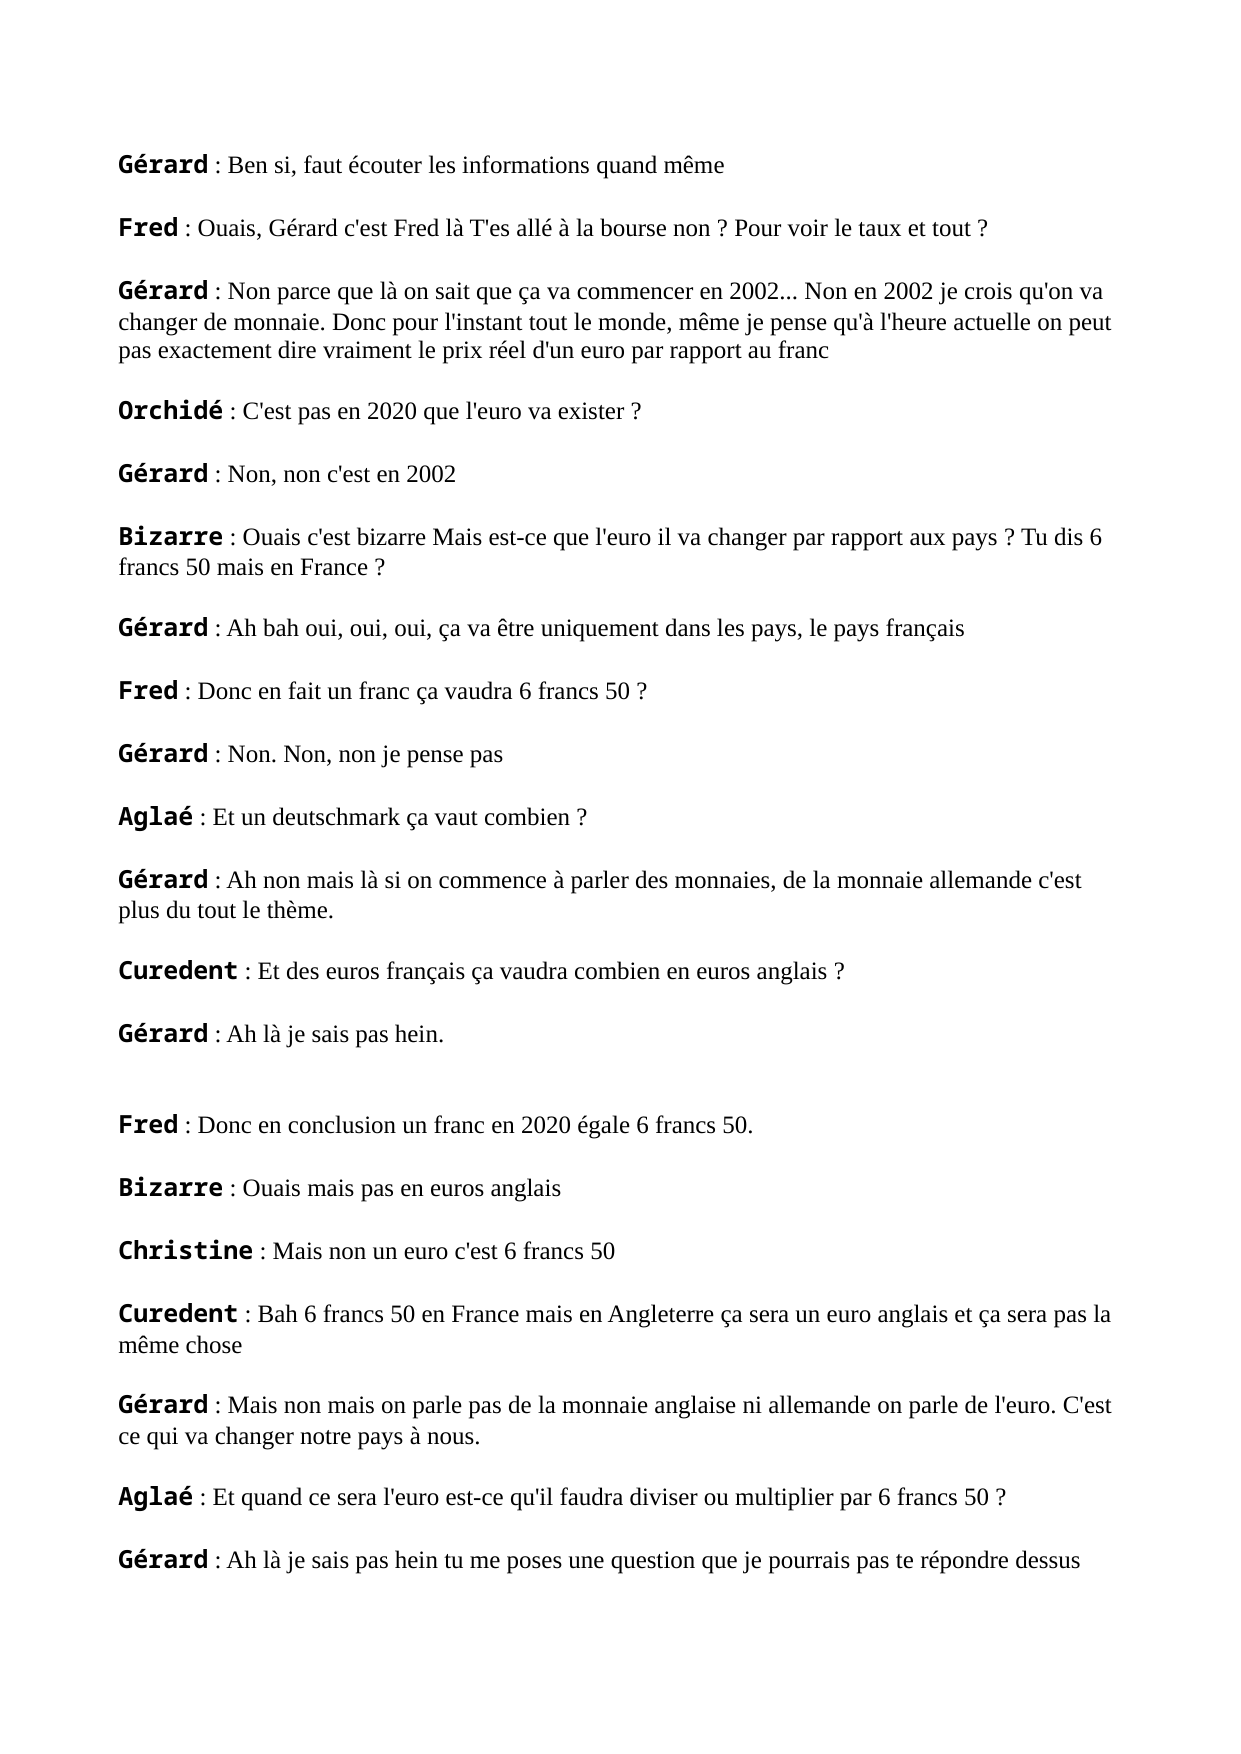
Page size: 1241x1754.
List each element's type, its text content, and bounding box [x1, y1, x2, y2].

text Gérard : Ah là je sais pas hein. [118, 1016, 1122, 1050]
text Gérard : Non. Non, non je pense pas [118, 736, 1122, 770]
text Bizarre : Ouais mais pas en euros anglais [118, 1170, 1122, 1204]
text Curedent : Et des euros français ça vaudra combien en euros anglais ? [118, 953, 1122, 987]
text Gérard : Mais non mais on parle pas de la monnaie anglaise ni allemande on parle de l'euro. C'est ce qui va changer notre pays à nous. [118, 1387, 1122, 1450]
text Gérard : Ah non mais là si on commence à parler des monnaies, de la monnaie allemande c'est plus du tout le thème. [118, 861, 1122, 924]
text Gérard : Ah bah oui, oui, oui, ça va être uniquement dans les pays, le pays français [118, 610, 1122, 644]
text Fred : Ouais, Gérard c'est Fred là T'es allé à la bourse non ? Pour voir le taux et tout ? [118, 210, 1122, 244]
text Fred : Donc en fait un franc ça vaudra 6 francs 50 ? [118, 673, 1122, 707]
text Gérard : Ben si, faut écouter les informations quand même [118, 147, 1122, 181]
text Fred : Donc en conclusion un franc en 2020 égale 6 francs 50. [118, 1107, 1122, 1141]
text Orchidé : C'est pas en 2020 que l'euro va exister ? [118, 393, 1122, 427]
text Gérard : Non, non c'est en 2002 [118, 456, 1122, 490]
text Curedent : Bah 6 francs 50 en France mais en Angleterre ça sera un euro anglais et ça sera pas la même chose [118, 1296, 1122, 1358]
text Gérard : Ah là je sais pas hein tu me poses une question que je pourrais pas te répondre dessus [118, 1542, 1122, 1576]
text Aglaé : Et quand ce sera l'euro est-ce qu'il faudra diviser ou multiplier par 6 francs 50 ? [118, 1479, 1122, 1513]
text Christine : Mais non un euro c'est 6 francs 50 [118, 1233, 1122, 1267]
text Gérard : Non parce que là on sait que ça va commencer en 2002... Non en 2002 je crois qu'on va changer de monnaie. Donc pour l'instant tout le monde, même je pense qu'à l'heure actuelle on peut pas exactement dire vraiment le prix réel d'un euro par rapport au franc [118, 272, 1122, 364]
text Bizarre : Ouais c'est bizarre Mais est-ce que l'euro il va changer par rapport aux pays ? Tu dis 6 francs 50 mais en France ? [118, 518, 1122, 581]
text Aglaé : Et un deutschmark ça vaut combien ? [118, 798, 1122, 832]
